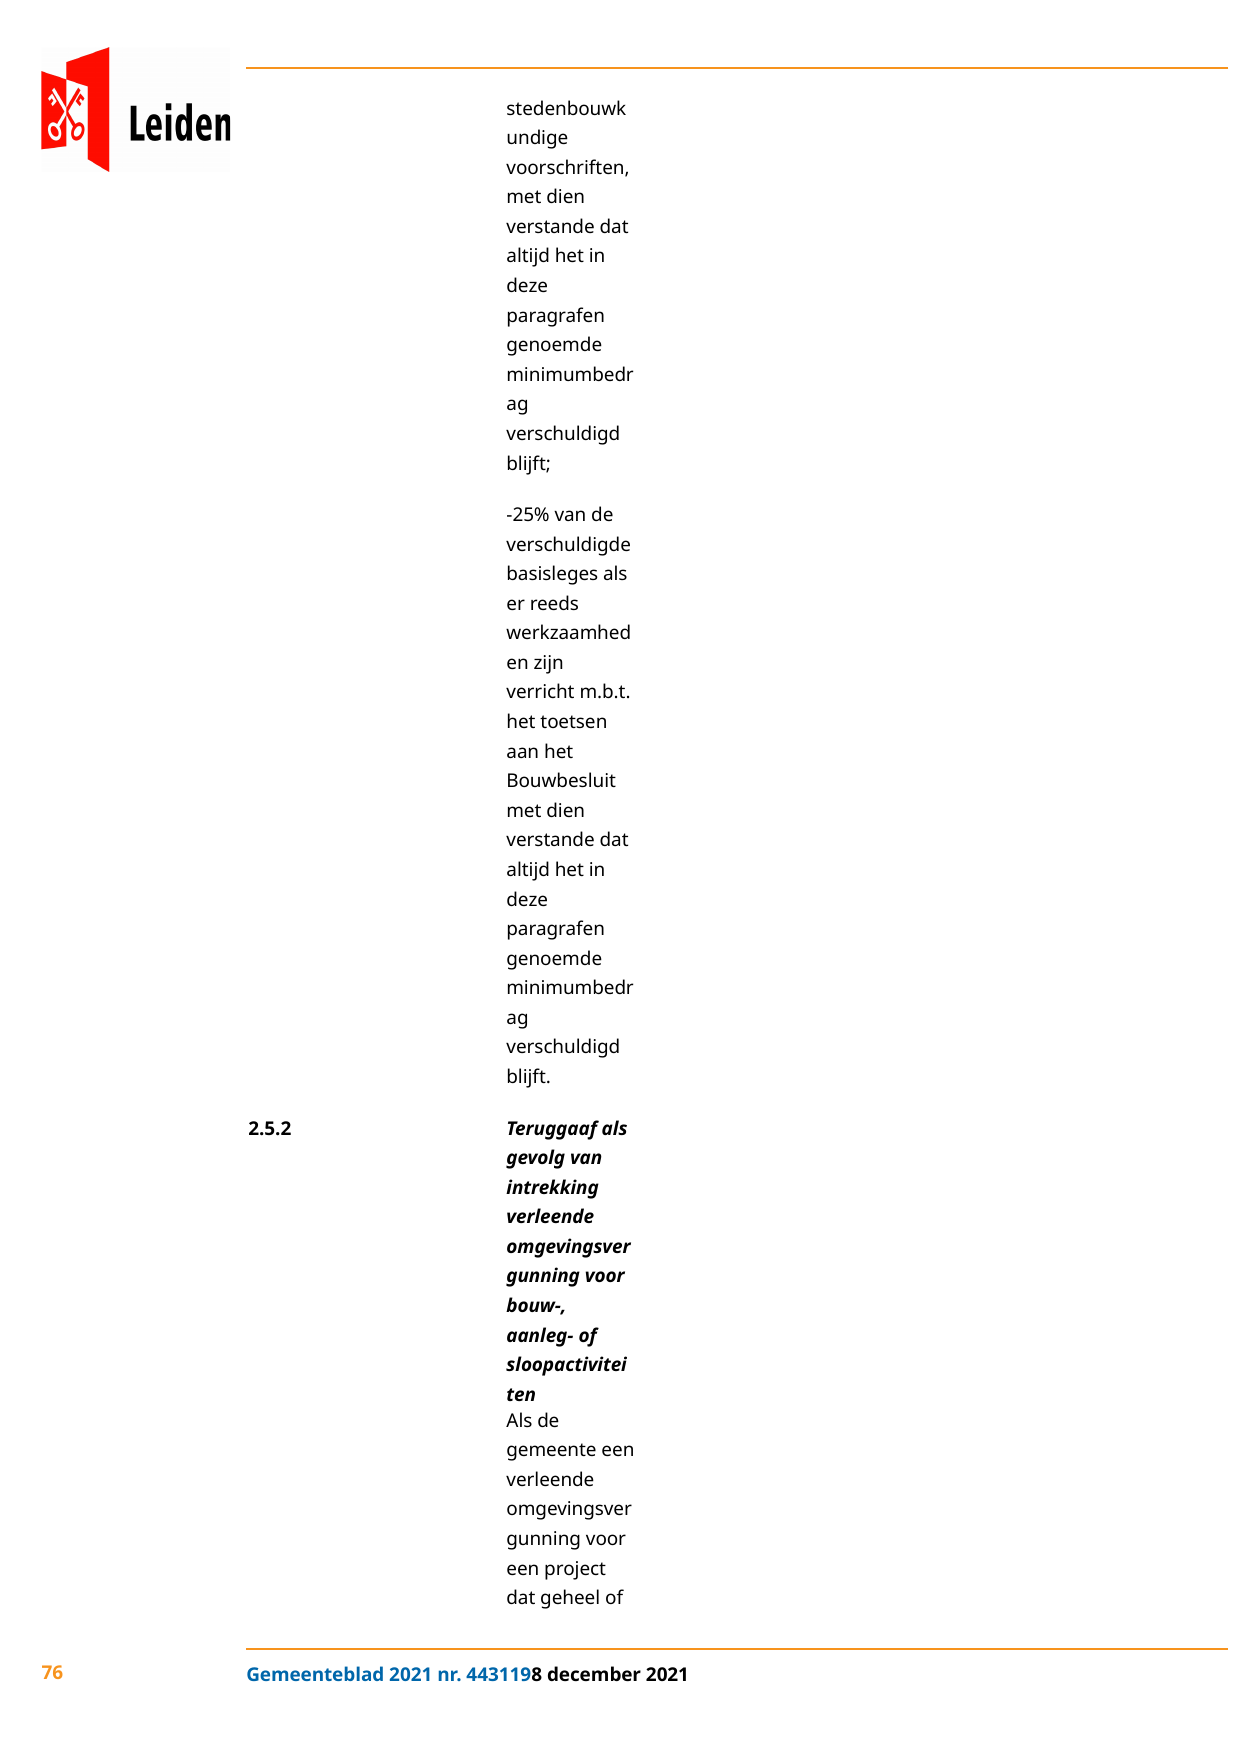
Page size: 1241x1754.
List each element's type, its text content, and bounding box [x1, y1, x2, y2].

table_cell [764, 1407, 1022, 1610]
table_cell Als de gemeente een verleende omgevingsvergunning voor een project dat geheel of [506, 1407, 635, 1610]
table_cell [248, 95, 506, 476]
table_cell [248, 501, 506, 1089]
table_cell [635, 1089, 764, 1115]
table_cell [764, 1089, 1022, 1115]
table_cell [506, 1089, 635, 1115]
table_cell [248, 1089, 506, 1115]
table_cell [635, 1407, 764, 1610]
table_cell [764, 95, 1022, 476]
table_cell [506, 476, 635, 501]
table_cell [764, 476, 1022, 501]
table_cell [635, 501, 764, 1089]
table_cell [635, 1115, 764, 1407]
table_cell [635, 95, 764, 476]
table_cell stedenbouwkundige voorschriften, met dien verstande dat altijd het in deze paragrafen genoemde minimumbedrag verschuldigd blijft; [506, 95, 635, 476]
table_cell 2.5.2 [248, 1115, 506, 1407]
table_cell -25% van de verschuldigde basisleges als er reeds werkzaamheden zijn verricht m.b.t. het toetsen aan het Bouwbesluit met dien verstande dat altijd het in deze paragrafen genoemde minimumbedrag verschuldigd blijft. [506, 501, 635, 1089]
table_cell [764, 1115, 1022, 1407]
table_cell [764, 501, 1022, 1089]
table_cell [248, 476, 506, 501]
table_cell Teruggaaf als gevolg van intrekking verleende omgevingsvergunning voor bouw-, aanleg- of sloopactiviteiten [506, 1115, 635, 1407]
table_cell [248, 1407, 506, 1610]
picture [41, 47, 231, 172]
table_cell [635, 476, 764, 501]
